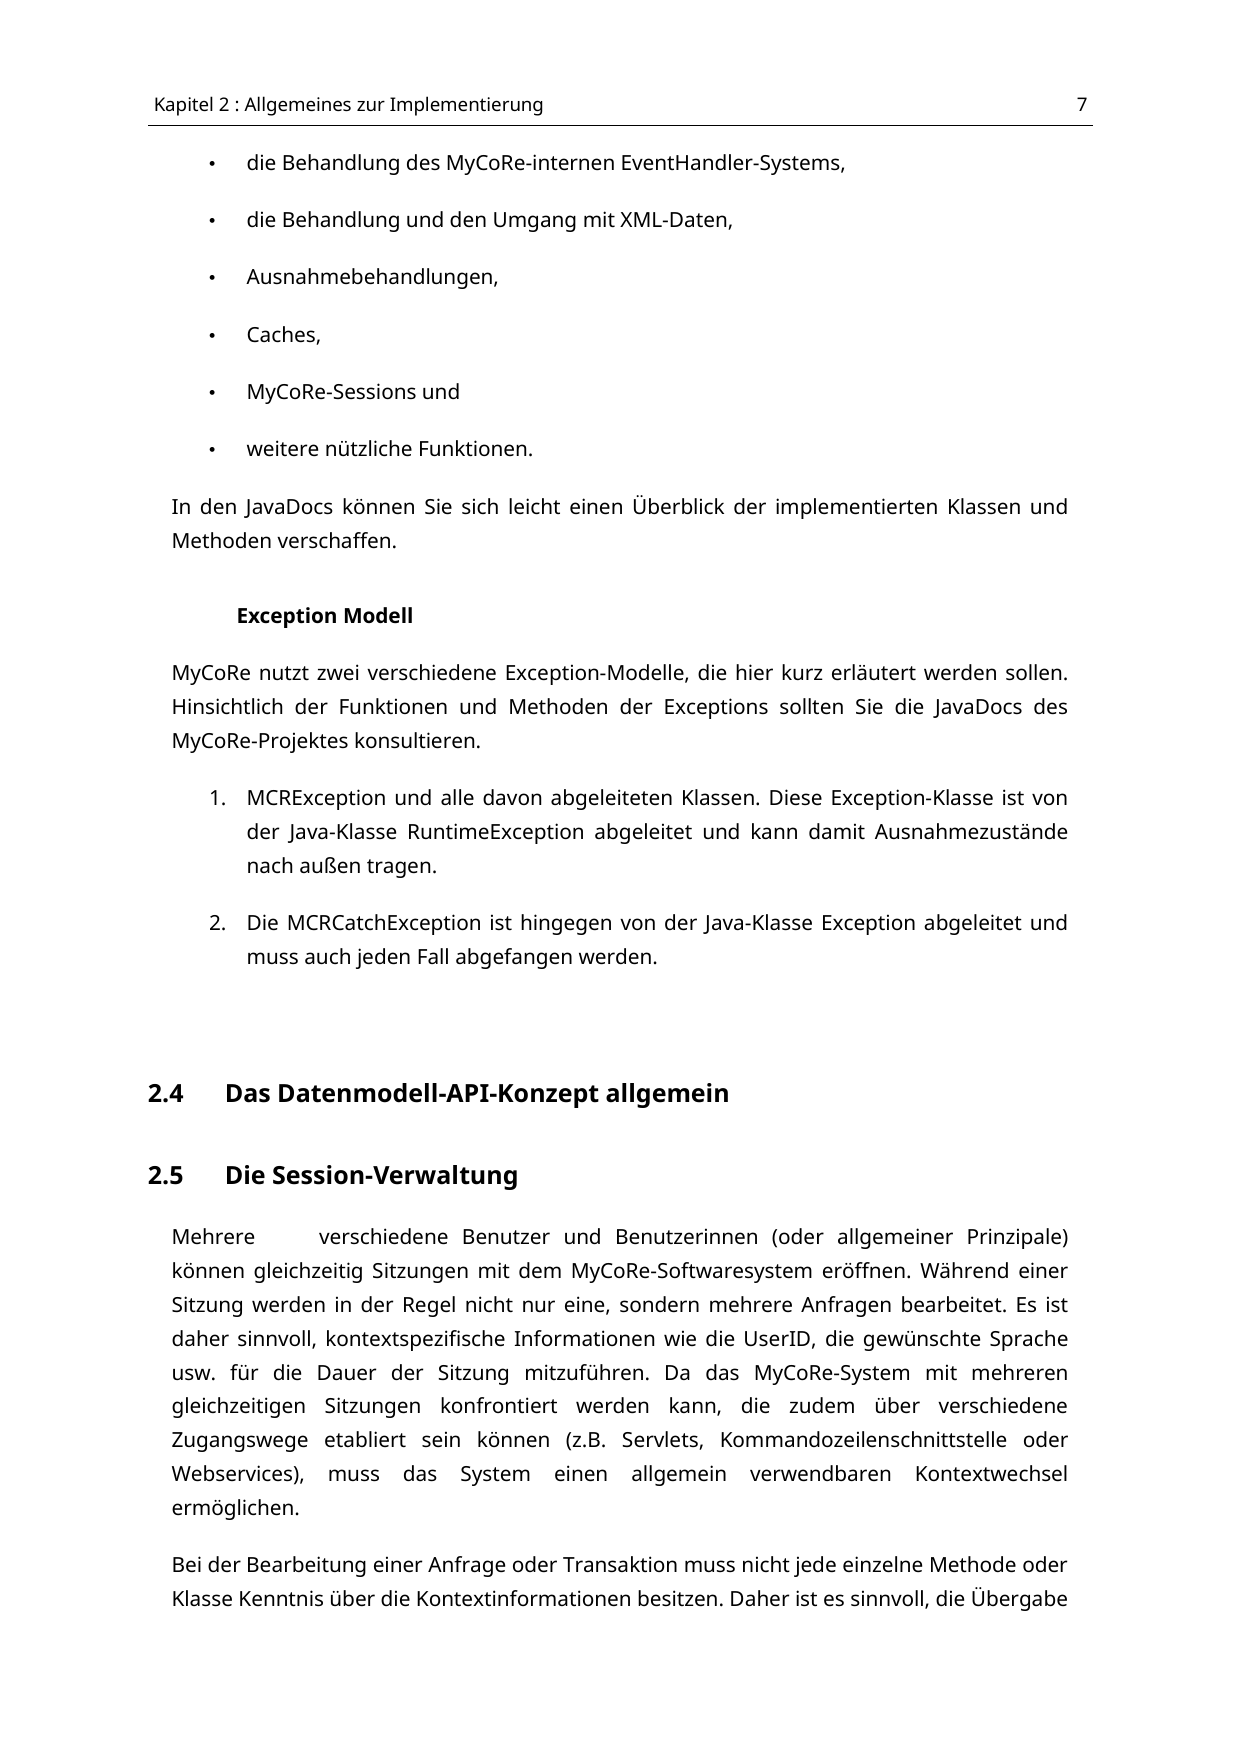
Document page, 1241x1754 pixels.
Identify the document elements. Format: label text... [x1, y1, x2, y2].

list weitere nützliche Funktionen. [209, 434, 1069, 463]
list MCRException und alle davon abgeleiteten Klassen. Diese Exception-Klasse ist von der Java-Klasse RuntimeException abgeleitet und kann damit Ausnahmezustände nach außen tragen. [209, 783, 1069, 879]
text In den JavaDocs können Sie sich leicht einen Überblick der implementierten Klassen und Methoden verschaffen. [171, 492, 1069, 554]
subtitle Das Datenmodell-API-Konzept allgemein [148, 1076, 1092, 1110]
text Bei der Bearbeitung einer Anfrage oder Transaktion muss nicht jede einzelne Methode oder Klasse Kenntnis über die Kontextinformationen besitzen. Daher ist es sinnvoll, die Übergabe [171, 1551, 1069, 1613]
subtitle Die Session-Verwaltung [148, 1158, 1092, 1192]
text MyCoRe nutzt zwei verschiedene Exception-Modelle, die hier kurz erläutert werden sollen. Hinsichtlich der Funktionen und Methoden der Exceptions sollten Sie die JavaDocs des MyCoRe-Projektes konsultieren. [171, 658, 1069, 754]
list MyCoRe-Sessions und [209, 377, 1069, 405]
list die Behandlung des MyCoRe-internen EventHandler-Systems, [209, 148, 1069, 176]
subtitle Exception Modell [148, 601, 1092, 629]
list Ausnahmebehandlungen, [209, 262, 1069, 291]
list Caches, [209, 320, 1069, 348]
list die Behandlung und den Umgang mit XML-Daten, [209, 205, 1069, 233]
text Mehrere verschiedene Benutzer und Benutzerinnen (oder allgemeiner Prinzipale) können gleichzeitig Sitzungen mit dem MyCoRe-Softwaresystem eröffnen. Während einer Sitzung werden in der Regel nicht nur eine, sondern mehrere Anfragen bearbeitet. Es ist daher sinnvoll, kontextspezifische Informationen wie die UserID, die gewünschte Sprache usw. für die Dauer der Sitzung mitzuführen. Da das MyCoRe-System mit mehreren gleichzeitigen Sitzungen konfrontiert werden kann, die zudem über verschiedene Zugangswege etabliert sein können (z.B. Servlets, Kommandozeilenschnittstelle oder Webservices), muss das System einen allgemein verwendbaren Kontextwechsel ermöglichen. [171, 1222, 1069, 1521]
list Die MCRCatchException ist hingegen von der Java-Klasse Exception abgeleitet und muss auch jeden Fall abgefangen werden. [209, 908, 1069, 971]
